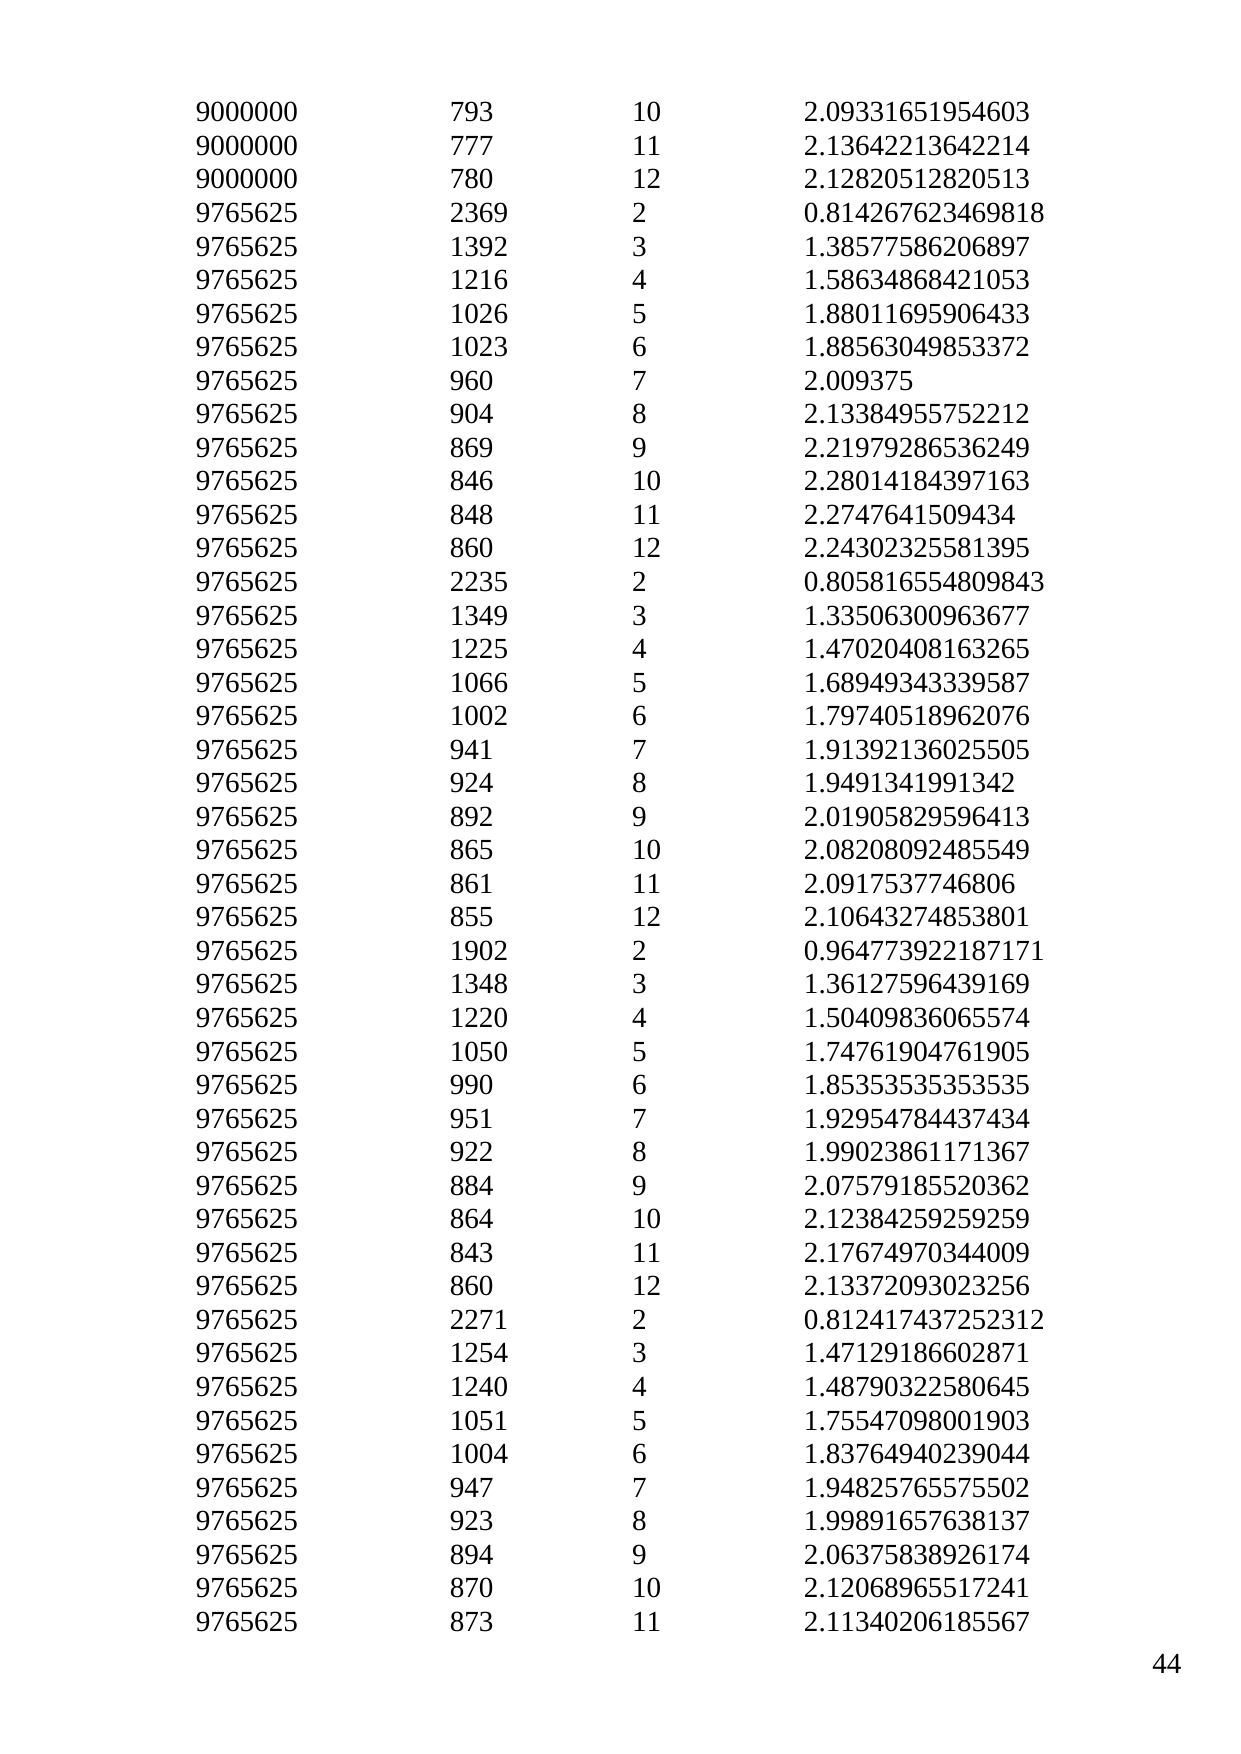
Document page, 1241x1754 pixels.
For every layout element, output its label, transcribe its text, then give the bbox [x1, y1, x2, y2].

table_cell 4 [555, 631, 727, 665]
table_cell 9765625 [119, 396, 372, 430]
table_cell 0.805816554809843 [727, 564, 1116, 598]
table_cell 873 [373, 1604, 555, 1637]
table_cell 1.50409836065574 [727, 1000, 1116, 1034]
table_cell 9765625 [119, 665, 372, 698]
table_cell 1.99023861171367 [727, 1134, 1116, 1168]
table_cell 2.13642213642214 [727, 128, 1116, 162]
table_cell 894 [373, 1537, 555, 1570]
table_cell 2.21979286536249 [727, 430, 1116, 463]
table_cell 9765625 [119, 1201, 372, 1235]
table_cell 2.07579185520362 [727, 1168, 1116, 1201]
table_cell 2271 [373, 1302, 555, 1336]
table_cell 2.12820512820513 [727, 162, 1116, 195]
table_cell 6 [555, 698, 727, 732]
table_cell 9765625 [119, 866, 372, 899]
table_cell 2 [555, 564, 727, 598]
table_cell 9765625 [119, 430, 372, 463]
table_cell 9765625 [119, 631, 372, 665]
table_cell 1.75547098001903 [727, 1403, 1116, 1436]
table_cell 2.08208092485549 [727, 833, 1116, 866]
table_cell 2.009375 [727, 363, 1116, 396]
table_cell 1.9491341991342 [727, 765, 1116, 799]
table_cell 9765625 [119, 765, 372, 799]
table_cell 8 [555, 1503, 727, 1537]
table_cell 10 [555, 1570, 727, 1604]
table_cell 1.48790322580645 [727, 1369, 1116, 1403]
table_cell 1.92954784437434 [727, 1101, 1116, 1134]
table_cell 2.06375838926174 [727, 1537, 1116, 1570]
table_cell 0.964773922187171 [727, 933, 1116, 967]
table_cell 5 [555, 1403, 727, 1436]
table_cell 2 [555, 195, 727, 229]
table_cell 1392 [373, 229, 555, 262]
table_cell 1.85353535353535 [727, 1067, 1116, 1101]
table_cell 9000000 [119, 128, 372, 162]
table_cell 843 [373, 1235, 555, 1268]
table_cell 1.74761904761905 [727, 1034, 1116, 1067]
table_cell 11 [555, 128, 727, 162]
table_cell 860 [373, 1269, 555, 1302]
table_cell 1066 [373, 665, 555, 698]
table_cell 8 [555, 1134, 727, 1168]
table_cell 864 [373, 1201, 555, 1235]
table_cell 9765625 [119, 1302, 372, 1336]
table_cell 2.12068965517241 [727, 1570, 1116, 1604]
table_cell 2 [555, 933, 727, 967]
table_cell 9 [555, 1537, 727, 1570]
table_cell 9765625 [119, 900, 372, 933]
table_cell 922 [373, 1134, 555, 1168]
table_cell 9765625 [119, 799, 372, 832]
table_cell 12 [555, 1269, 727, 1302]
table_cell 846 [373, 464, 555, 497]
table_cell 1026 [373, 296, 555, 329]
table_cell 9765625 [119, 1537, 372, 1570]
table_cell 10 [555, 464, 727, 497]
table_cell 848 [373, 497, 555, 531]
table_cell 861 [373, 866, 555, 899]
table_cell 9765625 [119, 564, 372, 598]
table_cell 9765625 [119, 1503, 372, 1537]
table_cell 4 [555, 1000, 727, 1034]
table_cell 7 [555, 363, 727, 396]
table_cell 2.2747641509434 [727, 497, 1116, 531]
table_cell 2.09331651954603 [727, 95, 1116, 128]
table_cell 2.0917537746806 [727, 866, 1116, 899]
table_cell 9765625 [119, 329, 372, 363]
table_cell 1348 [373, 967, 555, 1000]
table_cell 4 [555, 1369, 727, 1403]
table_cell 9765625 [119, 933, 372, 967]
table_cell 9765625 [119, 1134, 372, 1168]
table_cell 1.99891657638137 [727, 1503, 1116, 1537]
table_cell 9765625 [119, 1604, 372, 1637]
table_cell 11 [555, 1604, 727, 1637]
table_cell 9000000 [119, 162, 372, 195]
table_cell 9765625 [119, 1067, 372, 1101]
table_cell 10 [555, 95, 727, 128]
table_cell 1050 [373, 1034, 555, 1067]
table_cell 9765625 [119, 497, 372, 531]
table_cell 1.47020408163265 [727, 631, 1116, 665]
table_cell 793 [373, 95, 555, 128]
table_cell 990 [373, 1067, 555, 1101]
table_cell 4 [555, 262, 727, 296]
table_cell 2.13384955752212 [727, 396, 1116, 430]
table_cell 2 [555, 1302, 727, 1336]
table_cell 904 [373, 396, 555, 430]
table_cell 1.94825765575502 [727, 1470, 1116, 1503]
table_cell 9765625 [119, 1034, 372, 1067]
table_cell 1902 [373, 933, 555, 967]
table_cell 1.68949343339587 [727, 665, 1116, 698]
table_cell 924 [373, 765, 555, 799]
table_cell 9765625 [119, 1269, 372, 1302]
table_cell 941 [373, 732, 555, 765]
table_cell 2.28014184397163 [727, 464, 1116, 497]
table_cell 2.17674970344009 [727, 1235, 1116, 1268]
table_cell 5 [555, 665, 727, 698]
table_cell 9 [555, 799, 727, 832]
table_cell 8 [555, 765, 727, 799]
table_cell 9 [555, 430, 727, 463]
table_cell 9765625 [119, 598, 372, 631]
table_cell 2369 [373, 195, 555, 229]
table_cell 0.814267623469818 [727, 195, 1116, 229]
table_cell 865 [373, 833, 555, 866]
table_cell 1220 [373, 1000, 555, 1034]
table_cell 1051 [373, 1403, 555, 1436]
table_cell 947 [373, 1470, 555, 1503]
table_cell 9765625 [119, 698, 372, 732]
table_cell 2.12384259259259 [727, 1201, 1116, 1235]
table_cell 960 [373, 363, 555, 396]
table_cell 1.91392136025505 [727, 732, 1116, 765]
table_cell 9765625 [119, 262, 372, 296]
table_cell 5 [555, 1034, 727, 1067]
table_cell 1.88011695906433 [727, 296, 1116, 329]
table_cell 10 [555, 833, 727, 866]
table_cell 2.24302325581395 [727, 531, 1116, 564]
table_cell 1.88563049853372 [727, 329, 1116, 363]
table_cell 5 [555, 296, 727, 329]
table_cell 3 [555, 967, 727, 1000]
table_cell 9765625 [119, 363, 372, 396]
table_cell 9765625 [119, 1570, 372, 1604]
table_cell 855 [373, 900, 555, 933]
table_cell 0.812417437252312 [727, 1302, 1116, 1336]
table_cell 9 [555, 1168, 727, 1201]
table_cell 3 [555, 1336, 727, 1369]
table_cell 9765625 [119, 296, 372, 329]
table_cell 3 [555, 598, 727, 631]
table_cell 12 [555, 531, 727, 564]
table_cell 9765625 [119, 1336, 372, 1369]
table_cell 8 [555, 396, 727, 430]
table_cell 9765625 [119, 195, 372, 229]
table_cell 9765625 [119, 1101, 372, 1134]
table_cell 923 [373, 1503, 555, 1537]
table_cell 1.79740518962076 [727, 698, 1116, 732]
table_cell 9000000 [119, 95, 372, 128]
table_cell 951 [373, 1101, 555, 1134]
table_cell 9765625 [119, 1403, 372, 1436]
table_cell 12 [555, 162, 727, 195]
table_cell 869 [373, 430, 555, 463]
table_cell 1004 [373, 1436, 555, 1470]
table_cell 11 [555, 1235, 727, 1268]
table_cell 9765625 [119, 1168, 372, 1201]
table_cell 777 [373, 128, 555, 162]
table_cell 7 [555, 732, 727, 765]
table_cell 7 [555, 1101, 727, 1134]
table_cell 1349 [373, 598, 555, 631]
table_cell 1023 [373, 329, 555, 363]
table_cell 9765625 [119, 967, 372, 1000]
table_cell 780 [373, 162, 555, 195]
table_cell 1.58634868421053 [727, 262, 1116, 296]
table_cell 1.36127596439169 [727, 967, 1116, 1000]
table_cell 2235 [373, 564, 555, 598]
table_cell 1216 [373, 262, 555, 296]
table_cell 860 [373, 531, 555, 564]
table_cell 1002 [373, 698, 555, 732]
table_cell 9765625 [119, 1369, 372, 1403]
table_cell 870 [373, 1570, 555, 1604]
table_cell 11 [555, 497, 727, 531]
table_cell 3 [555, 229, 727, 262]
table_cell 9765625 [119, 1235, 372, 1268]
table_cell 9765625 [119, 1436, 372, 1470]
table_cell 884 [373, 1168, 555, 1201]
table_cell 1.47129186602871 [727, 1336, 1116, 1369]
table_cell 9765625 [119, 531, 372, 564]
table_cell 1.38577586206897 [727, 229, 1116, 262]
table_cell 2.01905829596413 [727, 799, 1116, 832]
table_cell 1254 [373, 1336, 555, 1369]
table_cell 9765625 [119, 464, 372, 497]
table_cell 1240 [373, 1369, 555, 1403]
table_cell 6 [555, 1067, 727, 1101]
table_cell 11 [555, 866, 727, 899]
table_cell 9765625 [119, 732, 372, 765]
table_cell 7 [555, 1470, 727, 1503]
table_cell 2.13372093023256 [727, 1269, 1116, 1302]
table_cell 9765625 [119, 229, 372, 262]
table_cell 9765625 [119, 833, 372, 866]
table_cell 2.11340206185567 [727, 1604, 1116, 1637]
table_cell 2.10643274853801 [727, 900, 1116, 933]
table_cell 892 [373, 799, 555, 832]
table_cell 12 [555, 900, 727, 933]
table_cell 9765625 [119, 1470, 372, 1503]
table_cell 1.83764940239044 [727, 1436, 1116, 1470]
table_cell 10 [555, 1201, 727, 1235]
table_cell 9765625 [119, 1000, 372, 1034]
table_cell 1.33506300963677 [727, 598, 1116, 631]
table_cell 1225 [373, 631, 555, 665]
table_cell 6 [555, 1436, 727, 1470]
table_cell 6 [555, 329, 727, 363]
